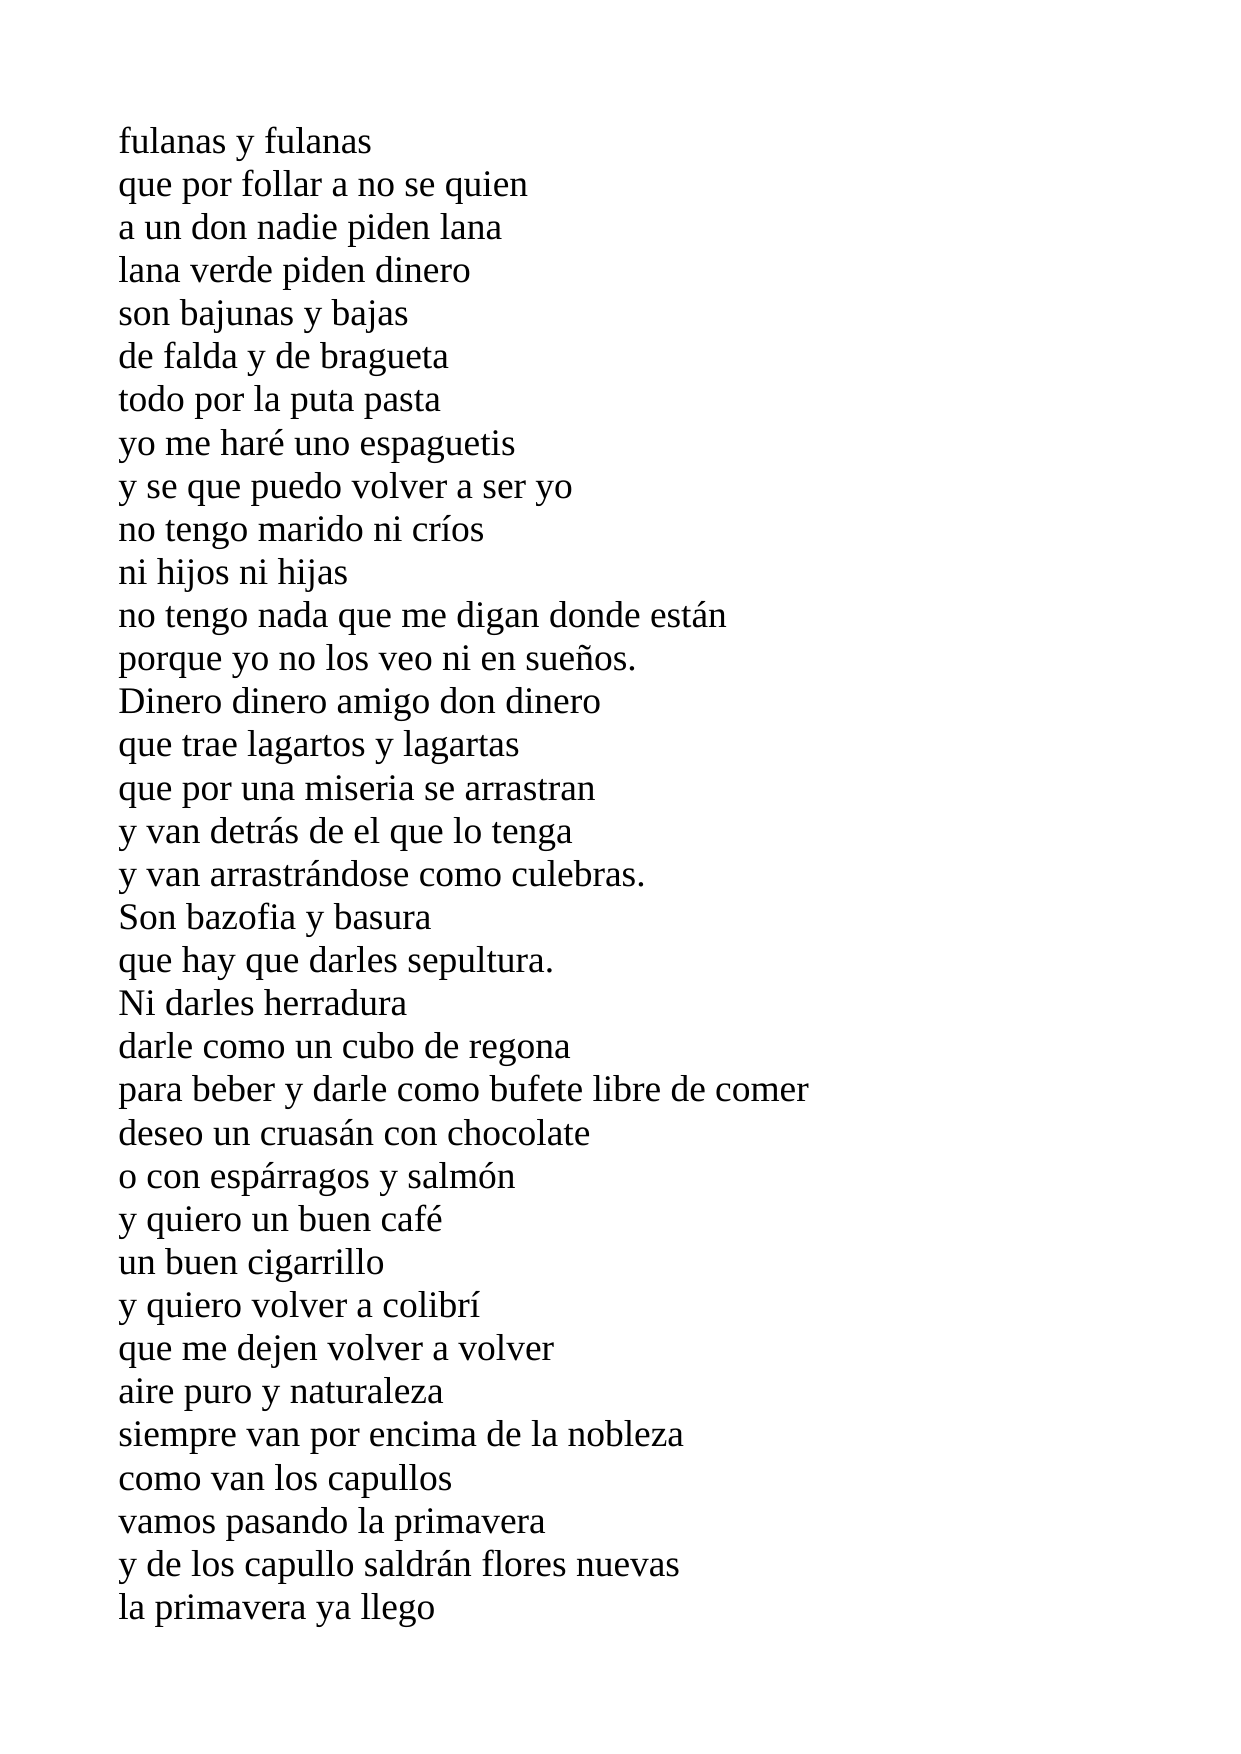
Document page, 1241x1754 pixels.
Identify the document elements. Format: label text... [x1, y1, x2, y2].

text y se que puedo volver a ser yo [118, 463, 1122, 506]
text la primavera ya llego [118, 1584, 1122, 1627]
text Dinero dinero amigo don dinero [118, 679, 1122, 722]
text no tengo marido ni críos [118, 506, 1122, 549]
text yo me haré uno espaguetis [118, 420, 1122, 463]
text aire puro y naturaleza [118, 1369, 1122, 1412]
text ni hijos ni hijas [118, 549, 1122, 592]
text que me dejen volver a volver [118, 1326, 1122, 1369]
text de falda y de bragueta [118, 334, 1122, 377]
text que trae lagartos y lagartas [118, 722, 1122, 765]
text darle como un cubo de regona [118, 1024, 1122, 1067]
text que por follar a no se quien [118, 161, 1122, 204]
text lana verde piden dinero [118, 247, 1122, 291]
text Son bazofia y basura [118, 894, 1122, 937]
text como van los capullos [118, 1455, 1122, 1498]
text no tengo nada que me digan donde están [118, 592, 1122, 636]
text vamos pasando la primavera [118, 1498, 1122, 1541]
text y de los capullo saldrán flores nuevas [118, 1541, 1122, 1584]
text fulanas y fulanas [118, 118, 1122, 161]
text para beber y darle como bufete libre de comer [118, 1067, 1122, 1110]
text deseo un cruasán con chocolate [118, 1110, 1122, 1153]
text o con espárragos y salmón [118, 1153, 1122, 1196]
text y quiero volver a colibrí [118, 1282, 1122, 1326]
text Ni darles herradura [118, 981, 1122, 1024]
text todo por la puta pasta [118, 377, 1122, 420]
text porque yo no los veo ni en sueños. [118, 636, 1122, 679]
text que por una miseria se arrastran [118, 765, 1122, 808]
text son bajunas y bajas [118, 291, 1122, 334]
text un buen cigarrillo [118, 1239, 1122, 1282]
text y van detrás de el que lo tenga [118, 808, 1122, 851]
text a un don nadie piden lana [118, 204, 1122, 247]
text siempre van por encima de la nobleza [118, 1412, 1122, 1455]
text y van arrastrándose como culebras. [118, 851, 1122, 894]
text y quiero un buen café [118, 1196, 1122, 1239]
text que hay que darles sepultura. [118, 937, 1122, 981]
